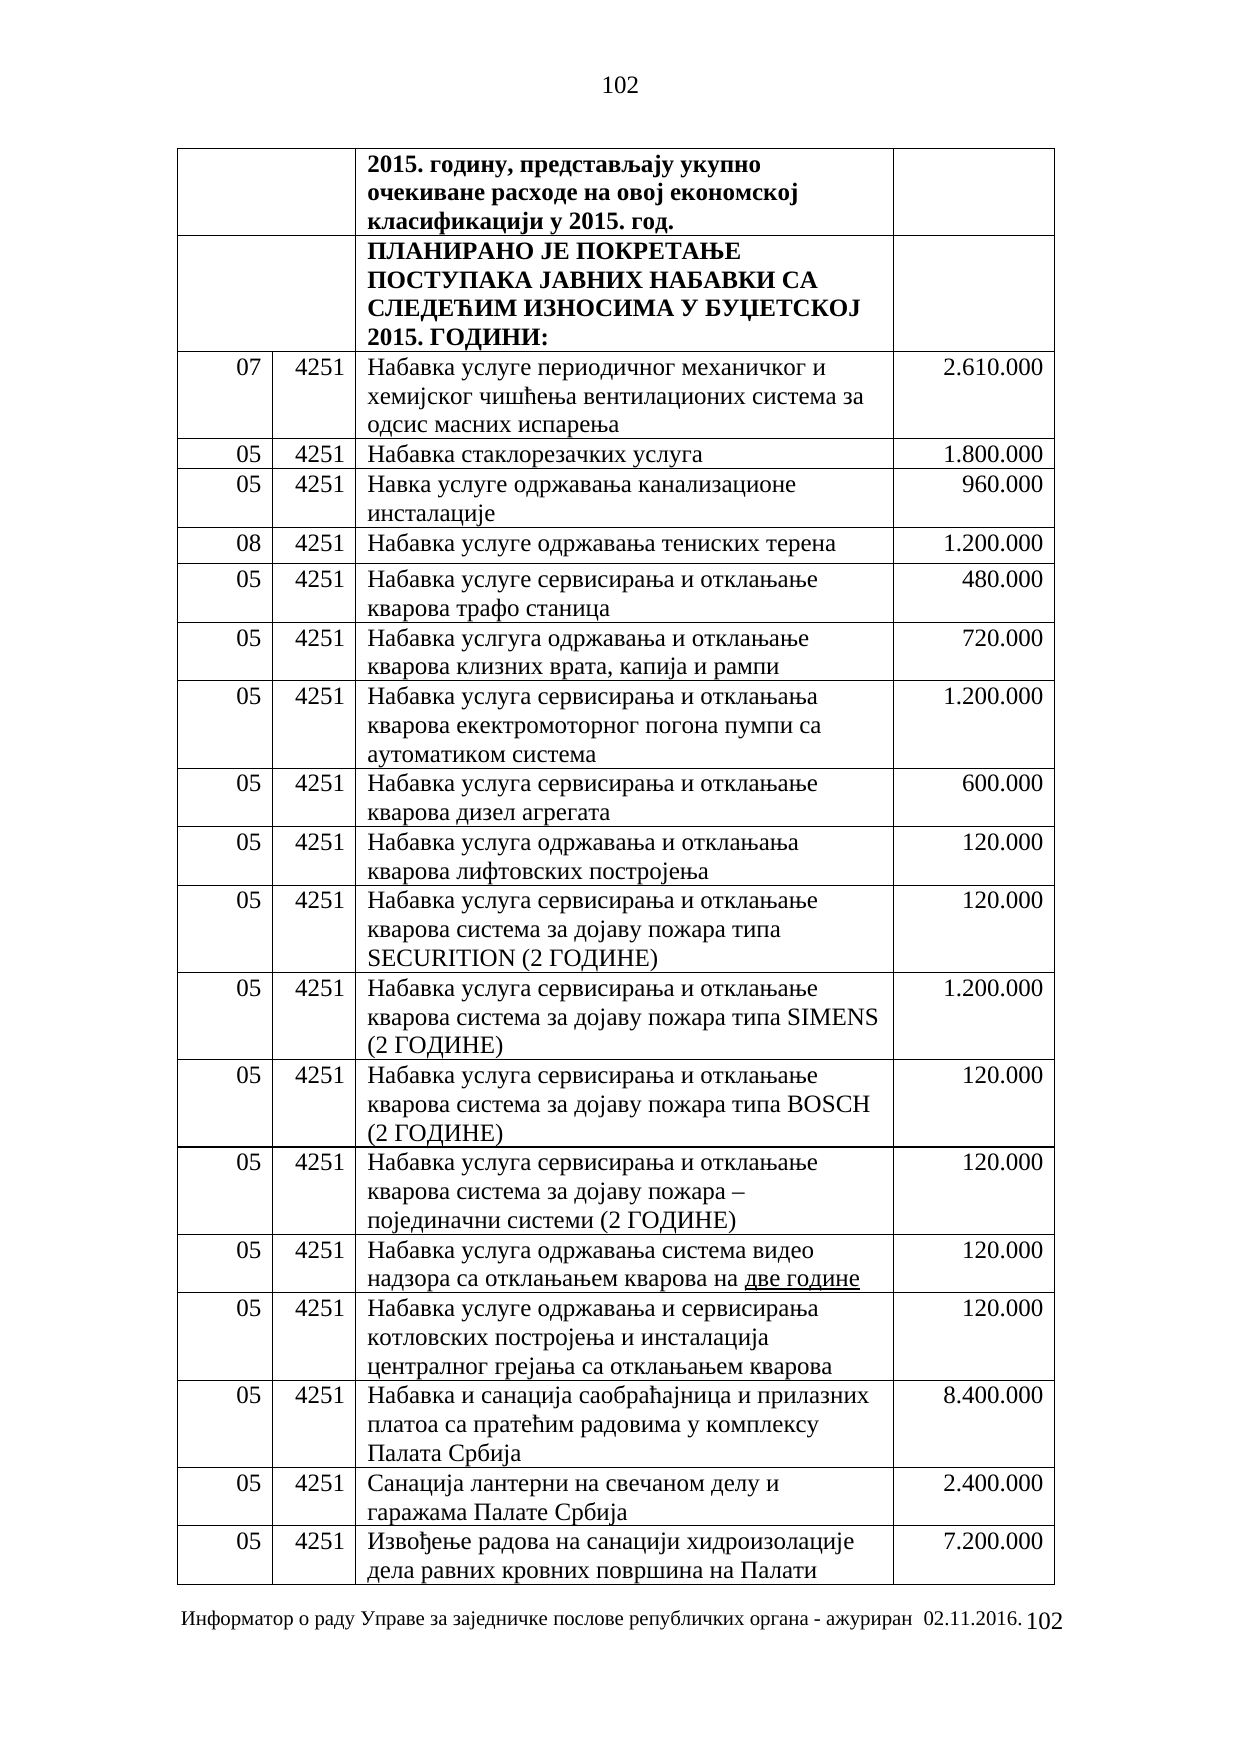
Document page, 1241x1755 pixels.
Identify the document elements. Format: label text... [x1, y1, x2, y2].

table_cell 8.400.000 [894, 1381, 1054, 1467]
table_cell Набавка услуга одржавања система видео надзора са отклањањем кварова на две године [356, 1235, 893, 1292]
table_cell 120.000 [894, 1235, 1054, 1292]
table_cell 1.200.000 [894, 528, 1054, 563]
table_cell 05 [178, 469, 272, 527]
table_cell 120.000 [894, 886, 1054, 972]
table_cell 4251 [273, 623, 355, 680]
table_cell 2.610.000 [894, 352, 1054, 438]
table_cell 08 [178, 528, 272, 563]
table_cell 480.000 [894, 564, 1054, 622]
table_cell 4251 [273, 886, 355, 972]
table_cell 1.200.000 [894, 973, 1054, 1059]
table_cell 05 [178, 1526, 272, 1584]
table_cell 4251 [273, 528, 355, 563]
table_cell 4251 [273, 1293, 355, 1379]
table_cell 4251 [273, 973, 355, 1059]
table_cell 05 [178, 1060, 272, 1146]
table_cell 720.000 [894, 623, 1054, 680]
table_cell 05 [178, 886, 272, 972]
table_cell 05 [178, 973, 272, 1059]
table_cell 120.000 [894, 1060, 1054, 1146]
table_cell 05 [178, 827, 272, 884]
table_cell [178, 149, 355, 235]
table_cell 600.000 [894, 769, 1054, 826]
table_cell [894, 149, 1054, 235]
table_cell Набавка услуга одржавања и отклањања кварова лифтовских постројења [356, 827, 893, 884]
table_cell 4251 [273, 1060, 355, 1146]
table_cell 05 [178, 1235, 272, 1292]
table_cell 4251 [273, 827, 355, 884]
table_cell 4251 [273, 564, 355, 622]
table_cell 7.200.000 [894, 1526, 1054, 1584]
table_cell 4251 [273, 469, 355, 527]
table_cell Набавка услуге периодичног механичког и хемијског чишћења вентилационих система за одсис масних испарења [356, 352, 893, 438]
table_cell 4251 [273, 769, 355, 826]
table_cell Набавка услуге одржавања и сервисирања котловских постројења и инсталација центрaлног грејања са отклањањем кварова [356, 1293, 893, 1379]
table_cell Набавка стаклорезачких услуга [356, 439, 893, 468]
table_cell 4251 [273, 681, 355, 767]
table_cell 05 [178, 564, 272, 622]
table_cell ПЛАНИРАНО ЈЕ ПОКРЕТАЊЕ ПОСТУПАКА ЈАВНИХ НАБАВКИ СА СЛЕДЕЋИМ ИЗНОСИМА У БУЏЕТСКОЈ 2015. ГОДИНИ: [356, 236, 893, 351]
table_cell Набавка услуга сервисирања и отклањања кварова екектромоторног погона пумпи са аутоматиком система [356, 681, 893, 767]
table_cell Санација лантерни на свечаном делу и гаражама Палате Србија [356, 1468, 893, 1525]
table_cell 05 [178, 1293, 272, 1379]
table_cell 05 [178, 1148, 272, 1234]
table_cell 05 [178, 623, 272, 680]
table_cell 120.000 [894, 827, 1054, 884]
table_cell Навка услуге одржавања канализационе инсталације [356, 469, 893, 527]
table_cell 4251 [273, 1468, 355, 1525]
table_cell 4251 [273, 439, 355, 468]
table_cell Набавка услуга сервисирања и отклањање кварова система за дојаву пожара типа SIMENS (2 ГОДИНЕ) [356, 973, 893, 1059]
table_cell 4251 [273, 1148, 355, 1234]
table_cell 05 [178, 1381, 272, 1467]
table_cell 05 [178, 769, 272, 826]
table_cell 4251 [273, 352, 355, 438]
table_cell 120.000 [894, 1293, 1054, 1379]
table_cell 1.200.000 [894, 681, 1054, 767]
table_cell 07 [178, 352, 272, 438]
table_cell 05 [178, 1468, 272, 1525]
table_cell Набавка услуга сервисирања и отклањање кварова система за дојаву пожара типа SECURITION (2 ГОДИНЕ) [356, 886, 893, 972]
table_cell [894, 236, 1054, 351]
table_cell Набавка услуге сервисирања и отклањање кварова трафо станица [356, 564, 893, 622]
table_cell Набавка и санација саобраћајница и прилазних платоа са пратећим радовима у комплексу Палата Србија [356, 1381, 893, 1467]
table_cell Набавка услуге одржавања тениских терена [356, 528, 893, 563]
table_cell 4251 [273, 1235, 355, 1292]
table_cell 120.000 [894, 1148, 1054, 1234]
table_cell Набавка услуга сервисирања и отклањање кварова система за дојаву пожара типа BOSCH (2 ГОДИНЕ) [356, 1060, 893, 1146]
table_cell 2.400.000 [894, 1468, 1054, 1525]
table_cell 2015. годину, представљају укупно очекиване расходе на овој економској класификацији у 2015. год. [356, 149, 893, 235]
table_cell 05 [178, 439, 272, 468]
table_cell 4251 [273, 1526, 355, 1584]
table_cell Набавка услуга сервисирања и отклањање кварова система за дојаву пожара – појединачни системи (2 ГОДИНЕ) [356, 1148, 893, 1234]
table_cell 05 [178, 681, 272, 767]
table_cell [178, 236, 355, 351]
table_cell Набавка услгуга одржавања и отклањање кварова клизних врата, капија и рампи [356, 623, 893, 680]
table_cell 1.800.000 [894, 439, 1054, 468]
table_cell Набавка услуга сервисирања и отклањање кварова дизел агрегата [356, 769, 893, 826]
table_cell Извођење радова на санацији хидроизолације дела равних кровних површина на Палати [356, 1526, 893, 1584]
table_cell 4251 [273, 1381, 355, 1467]
table_cell 960.000 [894, 469, 1054, 527]
